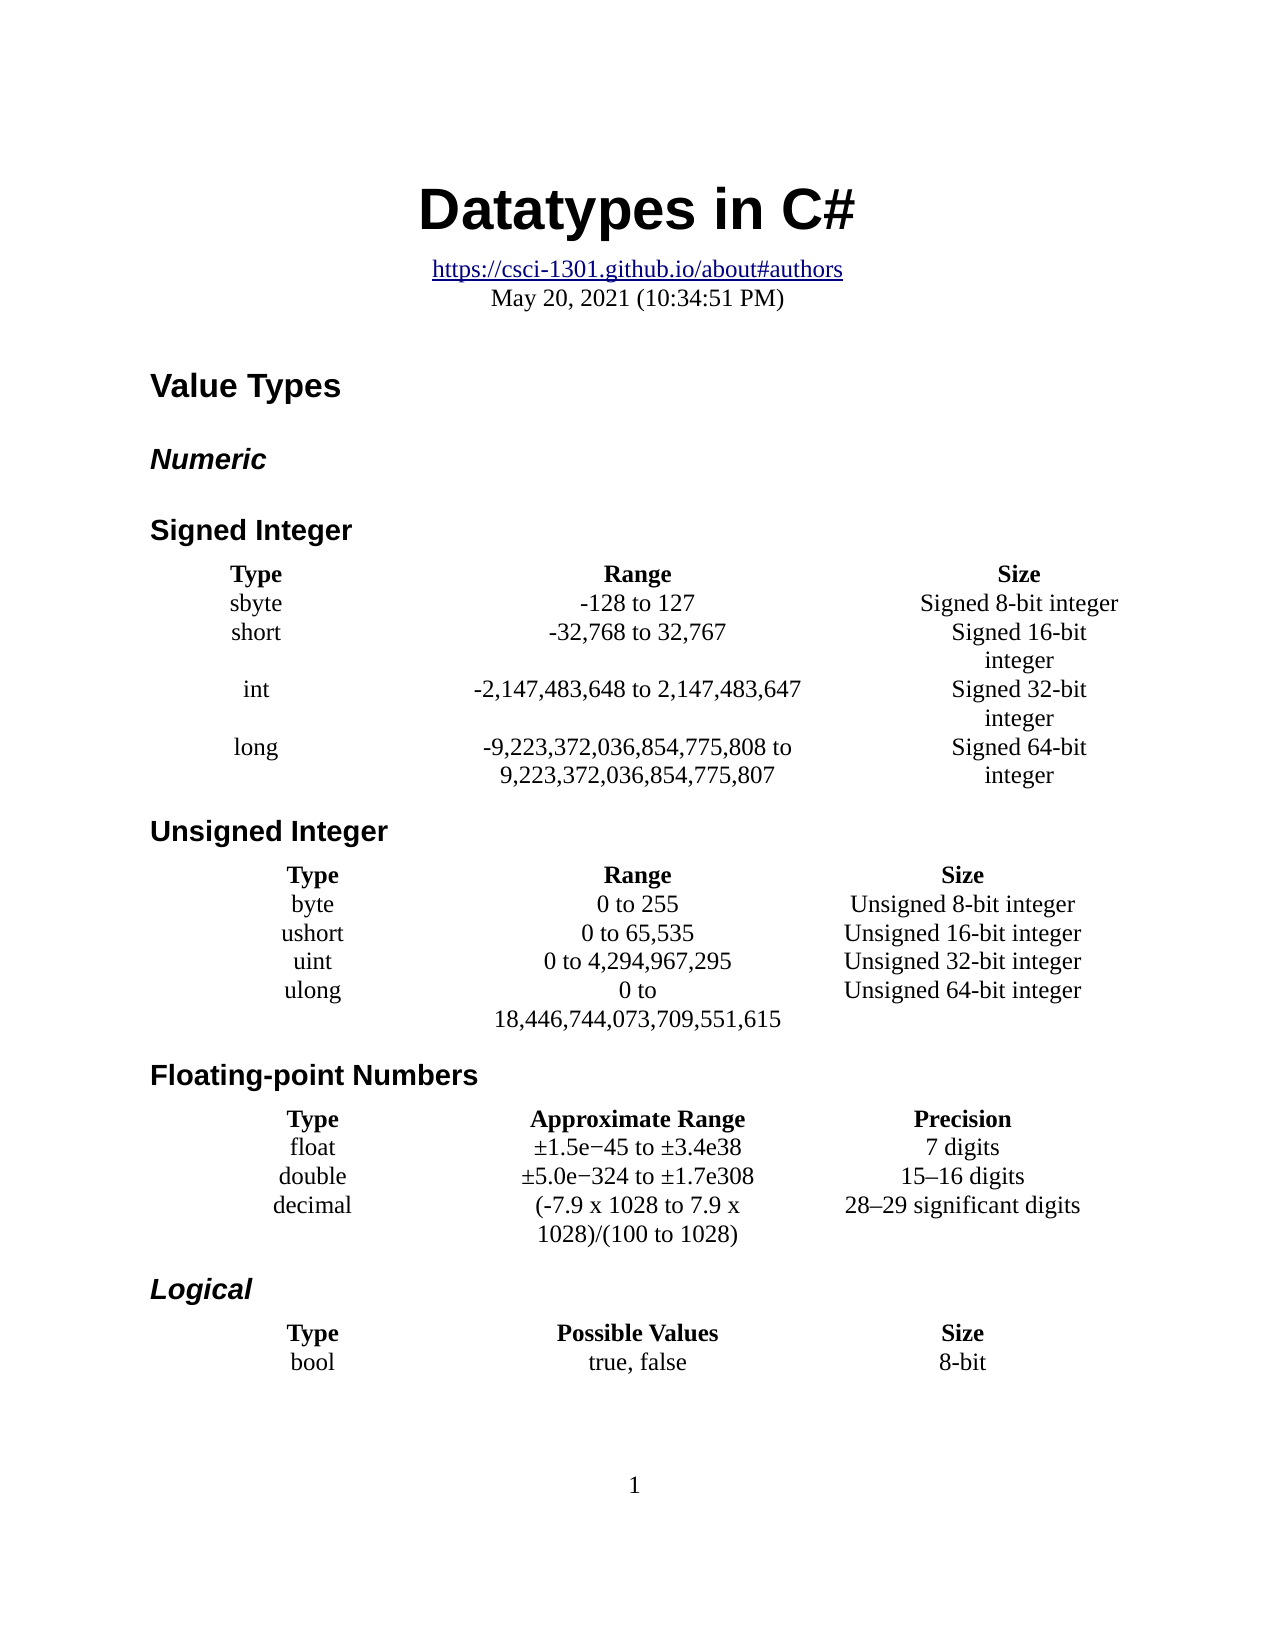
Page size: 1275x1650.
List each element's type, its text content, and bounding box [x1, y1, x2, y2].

table_header Type [150, 860, 475, 889]
subtitle Numeric [150, 442, 1125, 476]
table_header Approximate Range [475, 1104, 800, 1132]
table_cell 8-bit [800, 1347, 1125, 1376]
table_cell 0 to 4,294,967,295 [475, 946, 800, 975]
table_header Type [150, 1104, 475, 1132]
table_cell int [150, 674, 362, 732]
subtitle Value Types [150, 366, 1125, 404]
table_cell -2,147,483,648 to 2,147,483,647 [362, 674, 913, 732]
table_cell byte [150, 889, 475, 918]
text https://csci-1301.github.io/about#authors [150, 254, 1125, 283]
table_cell uint [150, 946, 475, 975]
table_cell Signed 8-bit integer [913, 588, 1125, 617]
subtitle Unsigned Integer [150, 814, 1125, 848]
subtitle Logical [150, 1272, 1125, 1306]
table_header Type [150, 559, 362, 588]
table_cell long [150, 732, 362, 789]
table_cell 0 to 65,535 [475, 918, 800, 946]
table_header Size [800, 1319, 1125, 1347]
table_cell 0 to 255 [475, 889, 800, 918]
subtitle Signed Integer [150, 513, 1125, 547]
table_cell bool [150, 1347, 475, 1376]
table_cell Signed 16-bit integer [913, 617, 1125, 674]
table_cell 15–16 digits [800, 1161, 1125, 1190]
table_cell -9,223,372,036,854,775,808 to 9,223,372,036,854,775,807 [362, 732, 913, 789]
table_cell ±1.5e−45 to ±3.4e38 [475, 1133, 800, 1161]
table_cell Signed 32-bit integer [913, 674, 1125, 732]
table_cell ulong [150, 975, 475, 1033]
table_header Precision [800, 1104, 1125, 1132]
table_cell 28–29 significant digits [800, 1190, 1125, 1247]
table_cell ±5.0e−324 to ±1.7e308 [475, 1161, 800, 1190]
text May 20, 2021 (10:34:51 PM) [150, 283, 1125, 312]
table_cell Signed 64-bit integer [913, 732, 1125, 789]
table_cell -32,768 to 32,767 [362, 617, 913, 674]
table_cell Unsigned 32-bit integer [800, 946, 1125, 975]
table_cell (-7.9 x 1028 to 7.9 x 1028)/(100 to 1028) [475, 1190, 800, 1247]
subtitle Floating-point Numbers [150, 1058, 1125, 1091]
table_cell Unsigned 8-bit integer [800, 889, 1125, 918]
table_cell -128 to 127 [362, 588, 913, 617]
table_cell Unsigned 16-bit integer [800, 918, 1125, 946]
table_cell 0 to 18,446,744,073,709,551,615 [475, 975, 800, 1033]
table_cell ushort [150, 918, 475, 946]
table_header Range [362, 559, 913, 588]
table_header Type [150, 1319, 475, 1347]
table_cell true, false [475, 1347, 800, 1376]
table_cell Unsigned 64-bit integer [800, 975, 1125, 1033]
table_cell float [150, 1133, 475, 1161]
table_cell sbyte [150, 588, 362, 617]
table_cell short [150, 617, 362, 674]
table_header Size [800, 860, 1125, 889]
table_cell 7 digits [800, 1133, 1125, 1161]
table_cell decimal [150, 1190, 475, 1247]
table_header Range [475, 860, 800, 889]
title Datatypes in C# [150, 175, 1125, 242]
table_cell double [150, 1161, 475, 1190]
table_header Possible Values [475, 1319, 800, 1347]
table_header Size [913, 559, 1125, 588]
